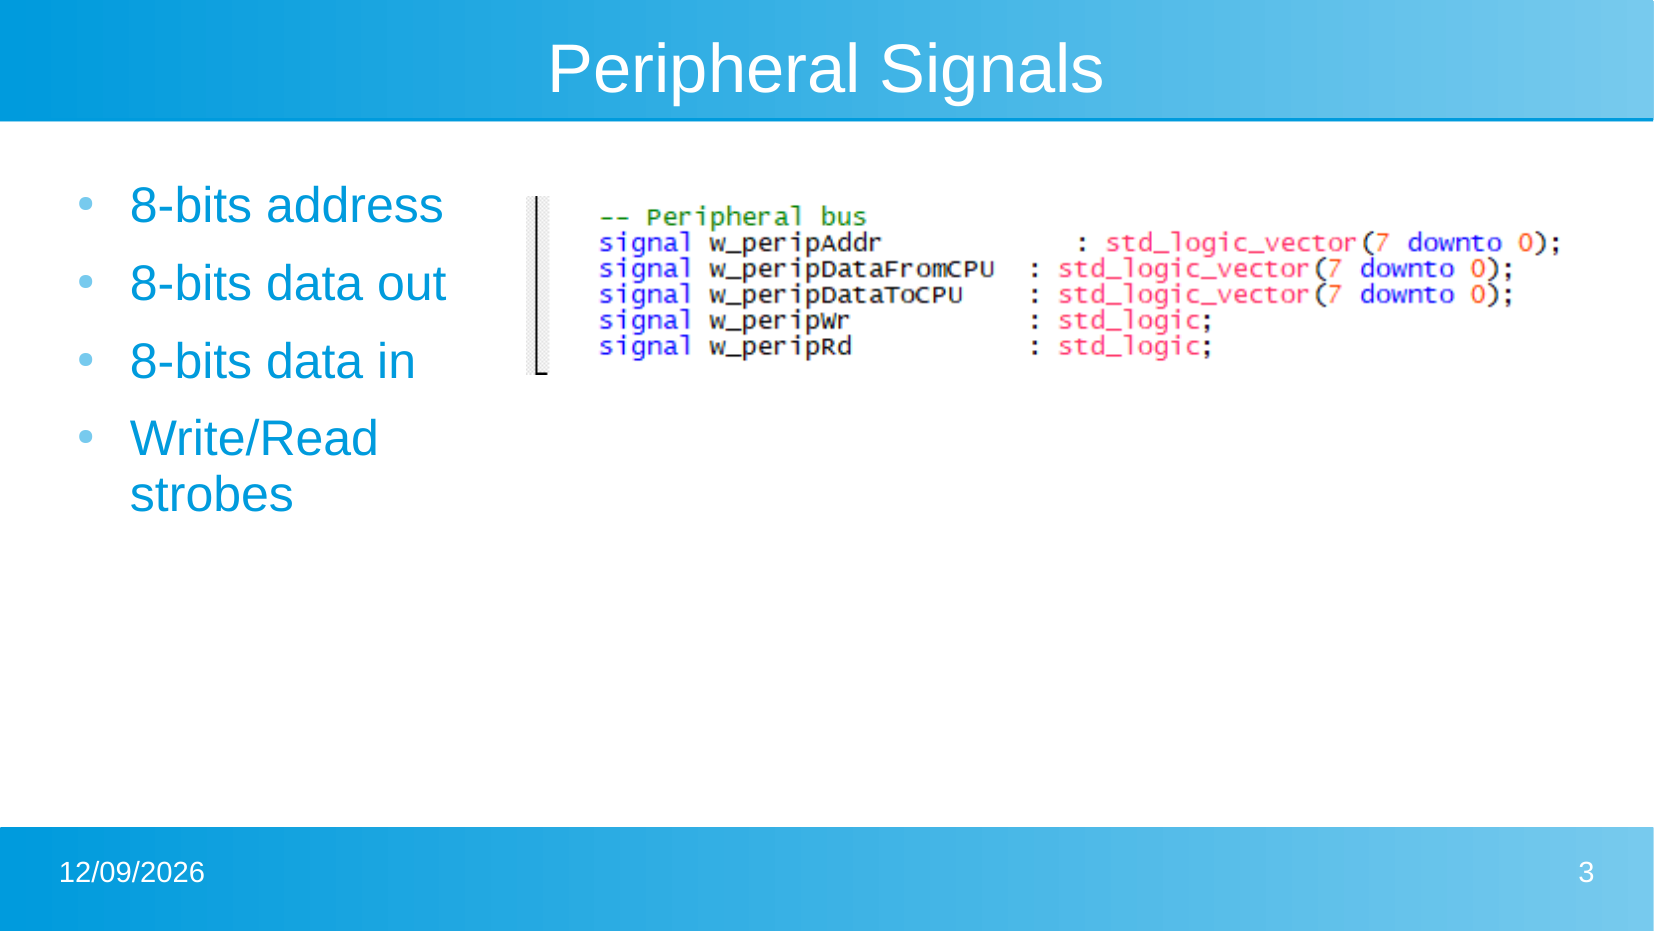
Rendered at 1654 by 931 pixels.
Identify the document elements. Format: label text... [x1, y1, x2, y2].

list 8-bits address 8-bits data out 8-bits data in Write/Read strobes [59, 177, 526, 768]
picture [526, 196, 1570, 376]
title Peripheral Signals [59, 29, 1595, 108]
